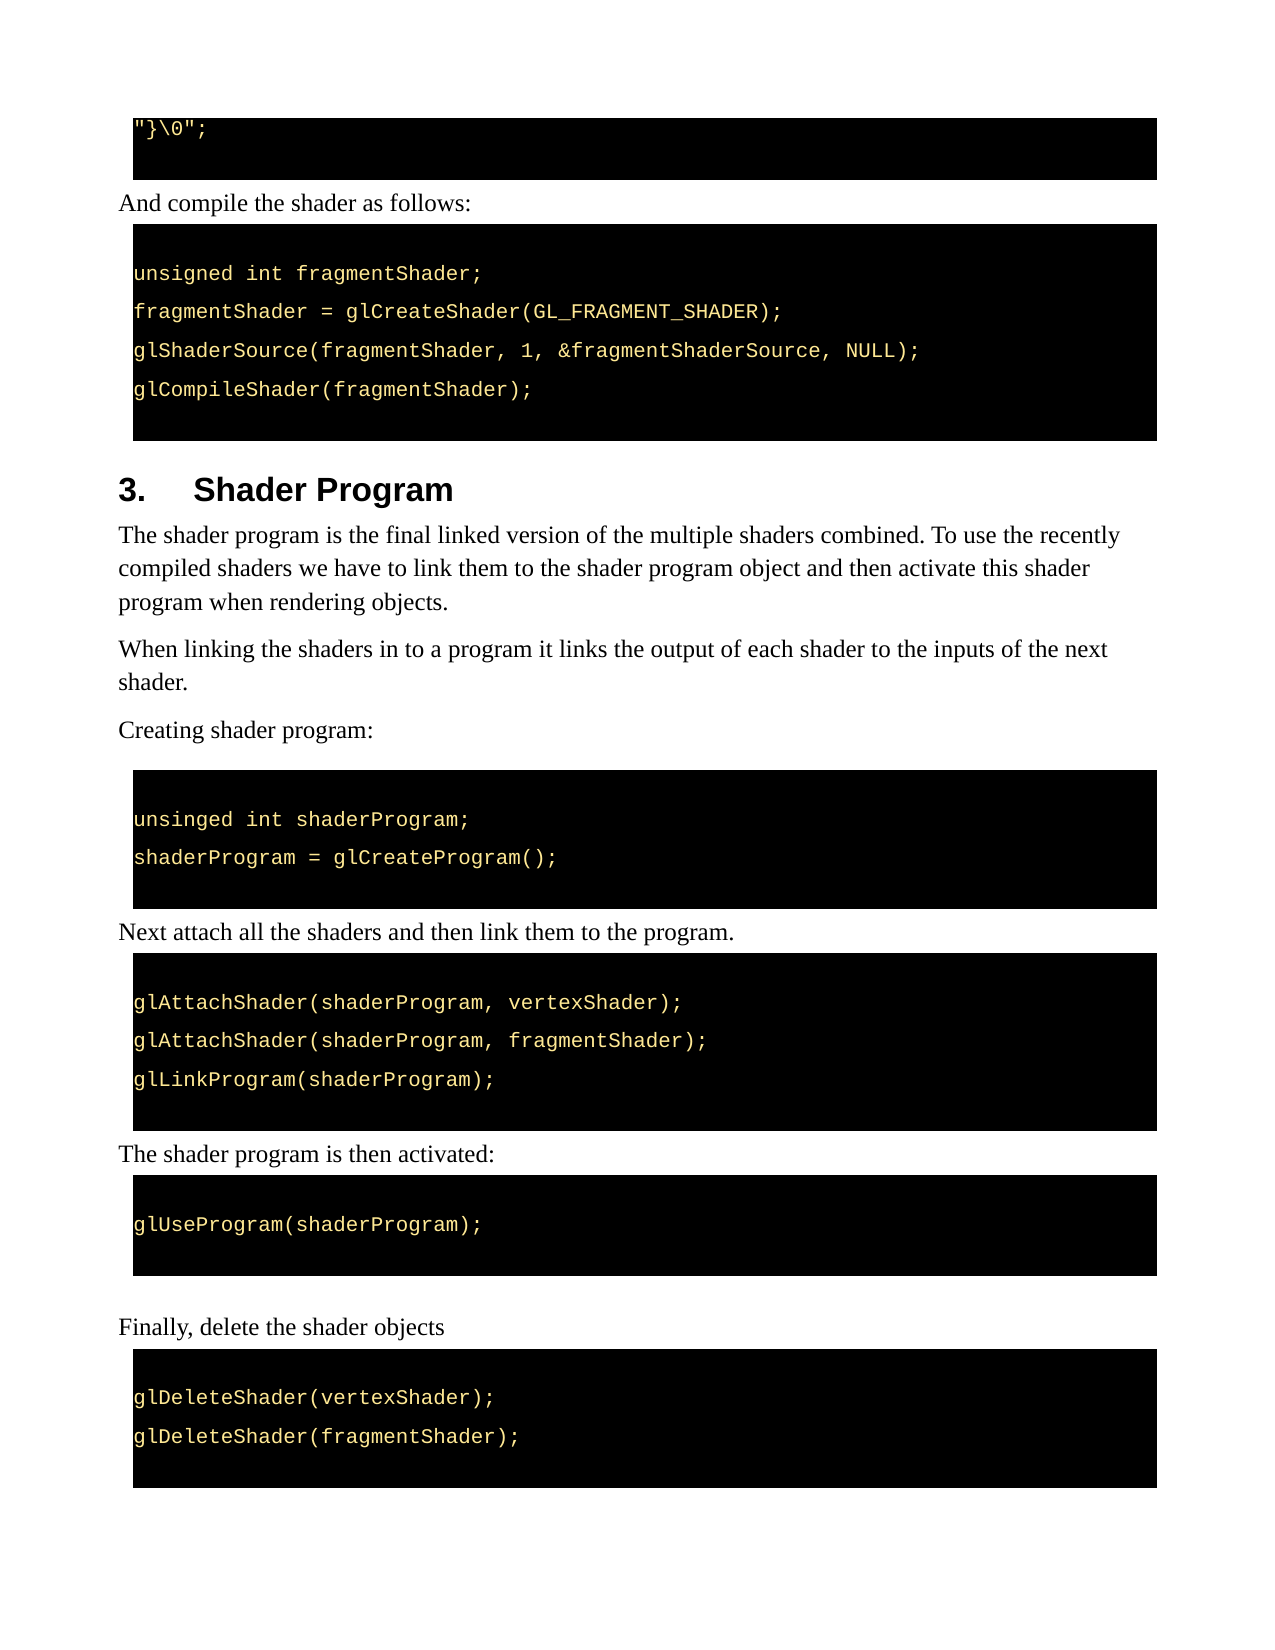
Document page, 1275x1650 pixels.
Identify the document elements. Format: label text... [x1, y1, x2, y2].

text glShaderSource(fragmentShader, 1, &fragmentShaderSource, NULL); [133, 340, 1157, 364]
subtitle Shader Program [118, 469, 1157, 508]
text shaderProgram = glCreateProgram(); [133, 847, 1157, 871]
text glDeleteShader(fragmentShader); [133, 1426, 1157, 1449]
text "}\0"; [133, 118, 1157, 142]
text glDeleteShader(vertexShader); [133, 1387, 1157, 1411]
text Creating shader program: [118, 715, 1157, 743]
text glUseProgram(shaderProgram); [133, 1214, 1157, 1237]
text fragmentShader = glCreateShader(GL_FRAGMENT_SHADER); [133, 301, 1157, 325]
text And compile the shader as follows: [118, 188, 1157, 217]
text glAttachShader(shaderProgram, vertexShader); [133, 992, 1157, 1016]
text Finally, delete the shader objects [118, 1312, 1157, 1341]
text unsinged int shaderProgram; [133, 808, 1157, 832]
text The shader program is the final linked version of the multiple shaders combined. To use the recently compiled shaders we have to link them to the shader program object and then activate this shader program when rendering objects. [118, 521, 1157, 615]
text glCompileShader(fragmentShader); [133, 379, 1157, 402]
text When linking the shaders in to a program it links the output of each shader to the inputs of the next shader. [118, 634, 1157, 696]
text glLinkProgram(shaderProgram); [133, 1069, 1157, 1093]
text Next attach all the shaders and then link them to the program. [118, 917, 1157, 946]
text unsigned int fragmentShader; [133, 263, 1157, 286]
text The shader program is then activated: [118, 1139, 1157, 1168]
text glAttachShader(shaderProgram, fragmentShader); [133, 1031, 1157, 1054]
